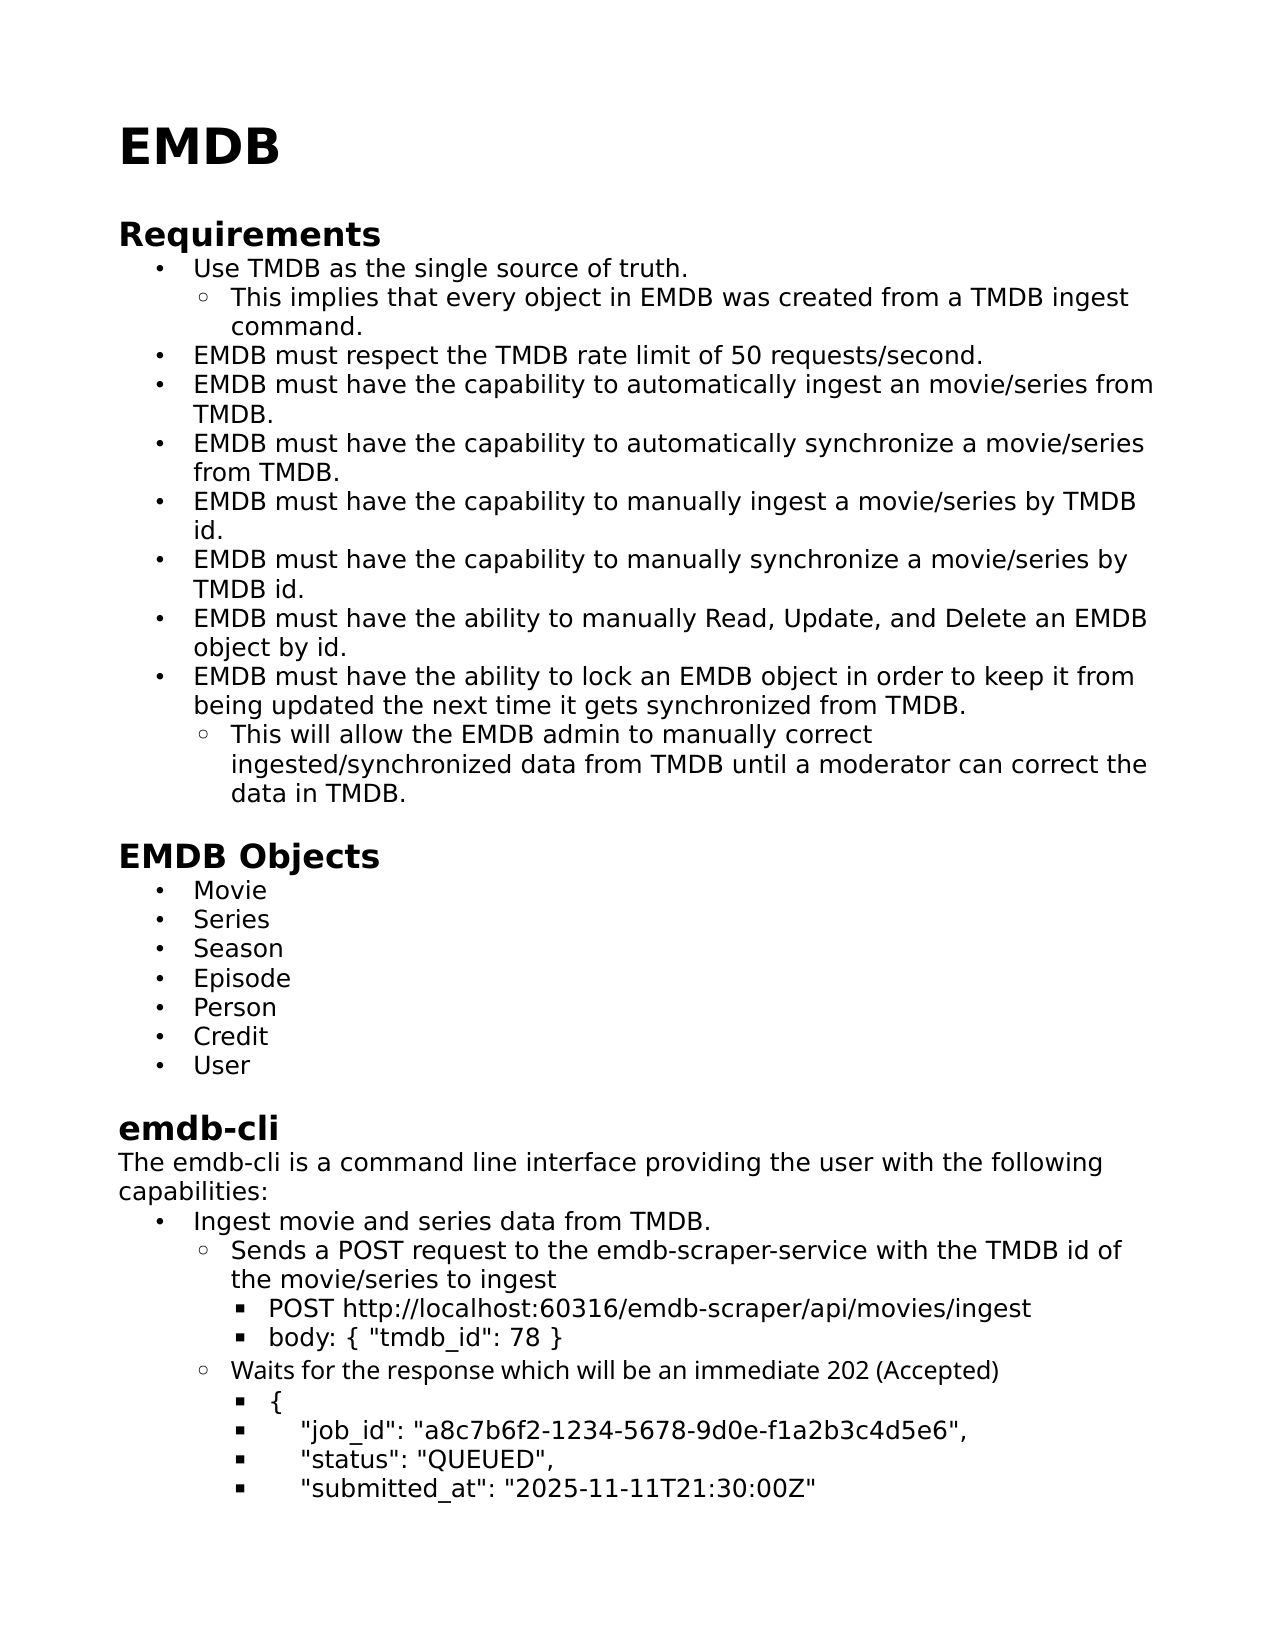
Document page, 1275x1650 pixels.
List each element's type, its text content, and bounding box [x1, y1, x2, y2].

text The emdb-cli is a command line interface providing the user with the following capabilities: [118, 1148, 1157, 1207]
list Series [156, 905, 1157, 934]
list EMDB must have the capability to manually synchronize a movie/series by TMDB id. [156, 546, 1157, 604]
list Use TMDB as the single source of truth. [156, 254, 1157, 283]
list Sends a POST request to the emdb-scraper-service with the TMDB id of the movie/series to ingest [193, 1236, 1157, 1294]
list Credit [156, 1022, 1157, 1051]
list { [231, 1387, 1157, 1416]
list Ingest movie and series data from TMDB. [156, 1207, 1157, 1236]
list Movie [156, 876, 1157, 905]
list Person [156, 993, 1157, 1022]
list EMDB must have the ability to lock an EMDB object in order to keep it from being updated the next time it gets synchronized from TMDB. [156, 662, 1157, 721]
list User [156, 1051, 1157, 1080]
list EMDB must respect the TMDB rate limit of 50 requests/second. [156, 342, 1157, 371]
list POST http://localhost:60316/emdb-scraper/api/movies/ingest [231, 1294, 1157, 1323]
list "job_id": "a8c7b6f2-1234-5678-9d0e-f1a2b3c4d5e6", [231, 1416, 1157, 1445]
list "status": "QUEUED", [231, 1445, 1157, 1474]
list EMDB must have the ability to manually Read, Update, and Delete an EMDB object by id. [156, 604, 1157, 662]
text EMDB [118, 118, 1157, 176]
list This implies that every object in EMDB was created from a TMDB ingest command. [193, 283, 1157, 342]
list EMDB must have the capability to manually ingest a movie/series by TMDB id. [156, 487, 1157, 546]
list EMDB must have the capability to automatically synchronize a movie/series from TMDB. [156, 429, 1157, 487]
text emdb-cli [118, 1109, 1157, 1148]
list Episode [156, 964, 1157, 993]
list Waits for the response which will be an immediate 202 (Accepted) [193, 1353, 1157, 1387]
list "submitted_at": "2025-11-11T21:30:00Z" [231, 1474, 1157, 1503]
list body: { "tmdb_id": 78 } [231, 1323, 1157, 1353]
list This will allow the EMDB admin to manually correct ingested/synchronized data from TMDB until a moderator can correct the data in TMDB. [193, 721, 1157, 808]
list EMDB must have the capability to automatically ingest an movie/series from TMDB. [156, 371, 1157, 429]
text EMDB Objects [118, 837, 1157, 876]
list Season [156, 934, 1157, 964]
text Requirements [118, 215, 1157, 254]
